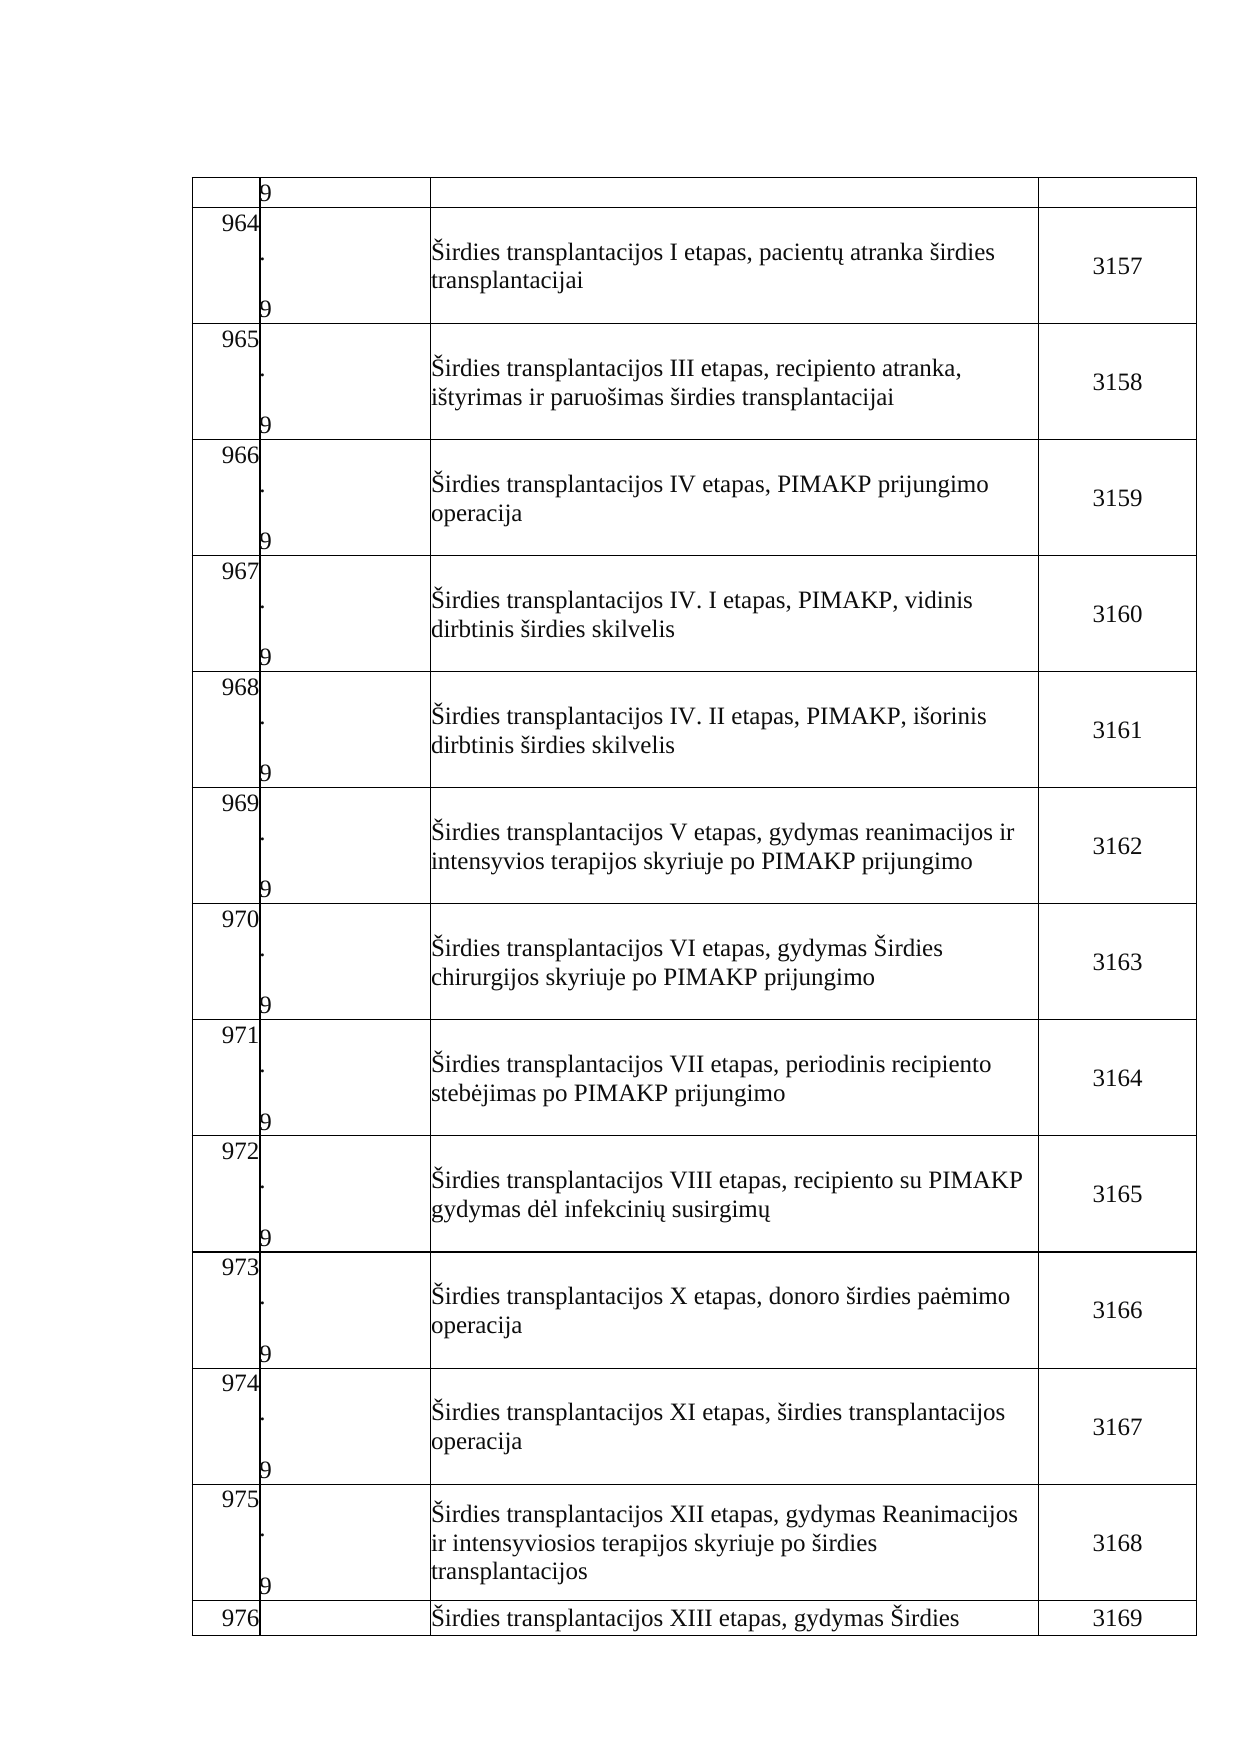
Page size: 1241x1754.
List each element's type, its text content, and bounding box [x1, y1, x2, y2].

table_cell 974. 9 [193, 1369, 259, 1483]
table_cell [261, 1587, 268, 1593]
table_cell [261, 788, 430, 903]
table_cell [261, 672, 430, 787]
table_cell [261, 440, 430, 555]
table_cell [262, 534, 268, 541]
table_cell 3159 [1039, 440, 1196, 555]
table_cell 972. 9 [193, 1136, 259, 1251]
table_cell 967. 9 [193, 556, 259, 671]
table_cell Širdies transplantacijos IV etapas, PIMAKP prijungimo operacija [431, 440, 1038, 555]
table_cell [261, 1253, 430, 1367]
table_cell 3165 [1039, 1136, 1196, 1251]
table_cell [262, 1115, 268, 1122]
table_cell 975. 9 [193, 1485, 259, 1599]
table_cell [262, 302, 268, 309]
table_cell [261, 1485, 430, 1599]
table_cell [262, 998, 268, 1005]
table_cell [261, 1136, 430, 1251]
table_cell Širdies transplantacijos III etapas, recipiento atranka, ištyrimas ir paruošimas širdies transplantacijai [431, 324, 1038, 439]
table_cell [262, 1579, 268, 1586]
table_cell [261, 774, 268, 780]
table_cell [261, 1471, 268, 1477]
table_cell 965. 9 [193, 324, 259, 439]
table_cell [261, 1355, 268, 1361]
table_cell 3162 [1039, 788, 1196, 903]
table_cell 966. 9 [193, 440, 259, 555]
table_cell [261, 658, 268, 664]
table_cell [261, 1239, 268, 1245]
table_cell 3160 [1039, 556, 1196, 671]
table_cell [262, 766, 268, 773]
table_cell [261, 1601, 430, 1635]
table_cell [262, 650, 268, 657]
table_cell 969. 9 [193, 788, 259, 903]
table_cell [261, 1369, 430, 1483]
table_cell Širdies transplantacijos XIII etapas, gydymas Širdies [431, 1601, 1038, 1635]
table_cell Širdies transplantacijos XII etapas, gydymas Reanimacijos ir intensyviosios terapijos skyriuje po širdies transplantacijos [431, 1485, 1038, 1599]
table_cell 976. 9 [193, 1601, 259, 1635]
table_cell Širdies transplantacijos I etapas, pacientų atranka širdies transplantacijai [431, 208, 1038, 323]
table_cell [261, 208, 430, 323]
table_cell 973. 9 [193, 1253, 259, 1367]
table_cell 971. 9 [193, 1020, 259, 1135]
table_cell [261, 194, 268, 200]
table_cell 968. 9 [193, 672, 259, 787]
table_cell [261, 1020, 430, 1135]
table_cell [261, 556, 430, 671]
table_cell 970. 9 [193, 904, 259, 1019]
table_cell [431, 178, 1038, 207]
table_cell 3163 [1039, 904, 1196, 1019]
table_cell 3161 [1039, 672, 1196, 787]
table_cell [261, 904, 430, 1019]
table_cell 963. 9 [193, 178, 259, 207]
table_cell Širdies transplantacijos X etapas, donoro širdies paėmimo operacija [431, 1253, 1038, 1367]
table_cell [262, 1231, 268, 1238]
table_cell Širdies transplantacijos V etapas, gydymas reanimacijos ir intensyvios terapijos skyriuje po PIMAKP prijungimo [431, 788, 1038, 903]
table_cell Širdies transplantacijos VII etapas, periodinis recipiento stebėjimas po PIMAKP prijungimo [431, 1020, 1038, 1135]
table_cell [261, 1006, 268, 1012]
table_cell [261, 542, 268, 548]
table_cell 3168 [1039, 1485, 1196, 1599]
table_cell Širdies transplantacijos VIII etapas, recipiento su PIMAKP gydymas dėl infekcinių susirgimų [431, 1136, 1038, 1251]
table_cell [261, 178, 430, 207]
table_cell [262, 186, 268, 193]
table_cell 3166 [1039, 1253, 1196, 1367]
table_cell [262, 1347, 268, 1354]
table_cell [261, 426, 268, 432]
table_cell [261, 890, 268, 896]
table_cell 3167 [1039, 1369, 1196, 1483]
table_cell 3164 [1039, 1020, 1196, 1135]
table_cell Širdies transplantacijos IV. II etapas, PIMAKP, išorinis dirbtinis širdies skilvelis [431, 672, 1038, 787]
table_cell [262, 418, 268, 425]
table_cell [1039, 178, 1196, 207]
table_cell [262, 1463, 268, 1470]
table_cell Širdies transplantacijos VI etapas, gydymas Širdies chirurgijos skyriuje po PIMAKP prijungimo [431, 904, 1038, 1019]
table_cell [261, 324, 430, 439]
table_cell Širdies transplantacijos XI etapas, širdies transplantacijos operacija [431, 1369, 1038, 1483]
table_cell [262, 882, 268, 889]
table_cell 3158 [1039, 324, 1196, 439]
table_cell 3157 [1039, 208, 1196, 323]
table_cell Širdies transplantacijos IV. I etapas, PIMAKP, vidinis dirbtinis širdies skilvelis [431, 556, 1038, 671]
table_cell [261, 310, 268, 316]
table_cell 964. 9 [193, 208, 259, 323]
table_cell [261, 1123, 268, 1129]
table_cell 3169 [1039, 1601, 1196, 1635]
